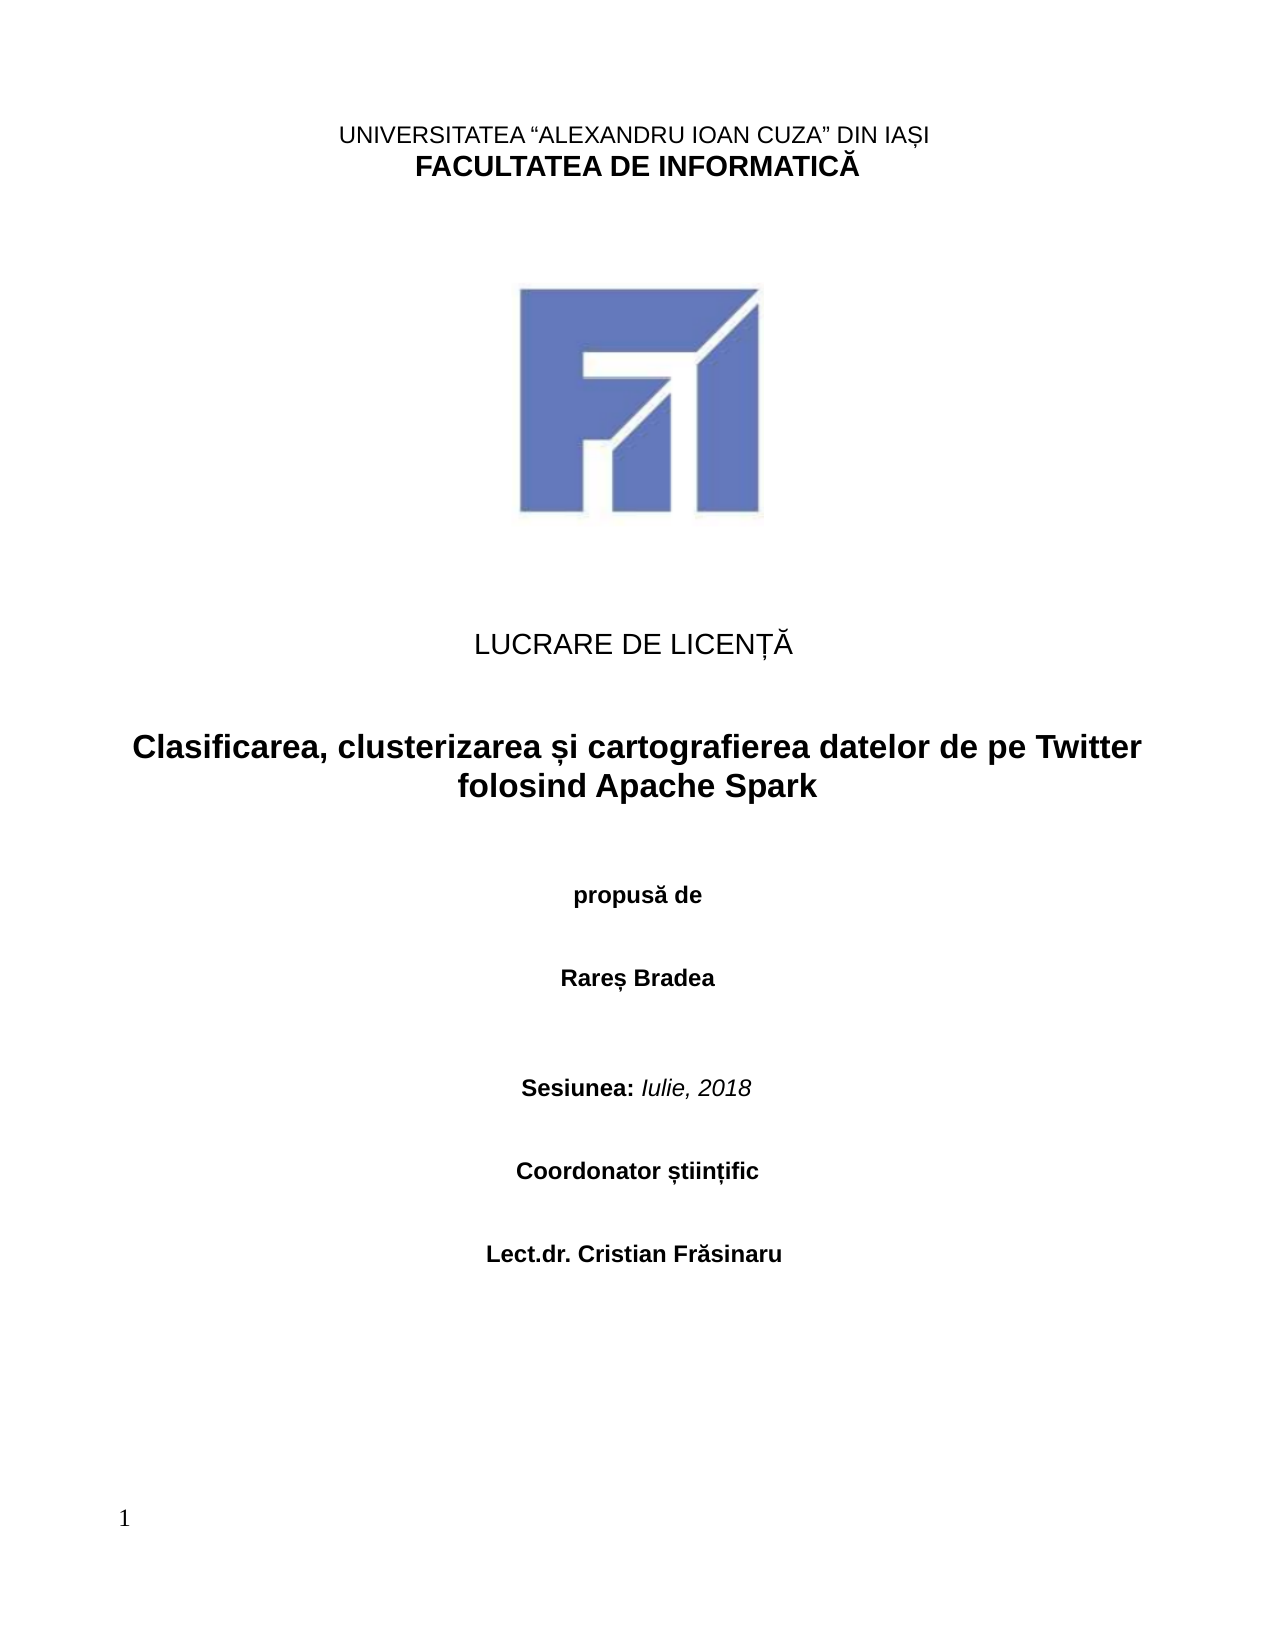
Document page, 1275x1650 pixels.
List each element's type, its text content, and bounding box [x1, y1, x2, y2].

text Lect.dr. Cristian Frăsinaru [118, 1240, 1157, 1268]
text Rareș Bradea [118, 964, 1157, 992]
text Coordonator științific [118, 1157, 1157, 1185]
text LUCRARE DE LICENȚĂ [118, 627, 1157, 660]
text Sesiunea: Iulie, 2018 [118, 1074, 1157, 1102]
text propusă de [118, 881, 1157, 909]
text Clasificarea, clusterizarea și cartografierea datelor de pe Twitter folosind Apache Spark [118, 727, 1157, 804]
text FACULTATEA DE INFORMATICĂ [118, 149, 1157, 182]
text UNIVERSITATEA “ALEXANDRU IOAN CUZA” DIN IAȘI [118, 121, 1157, 149]
